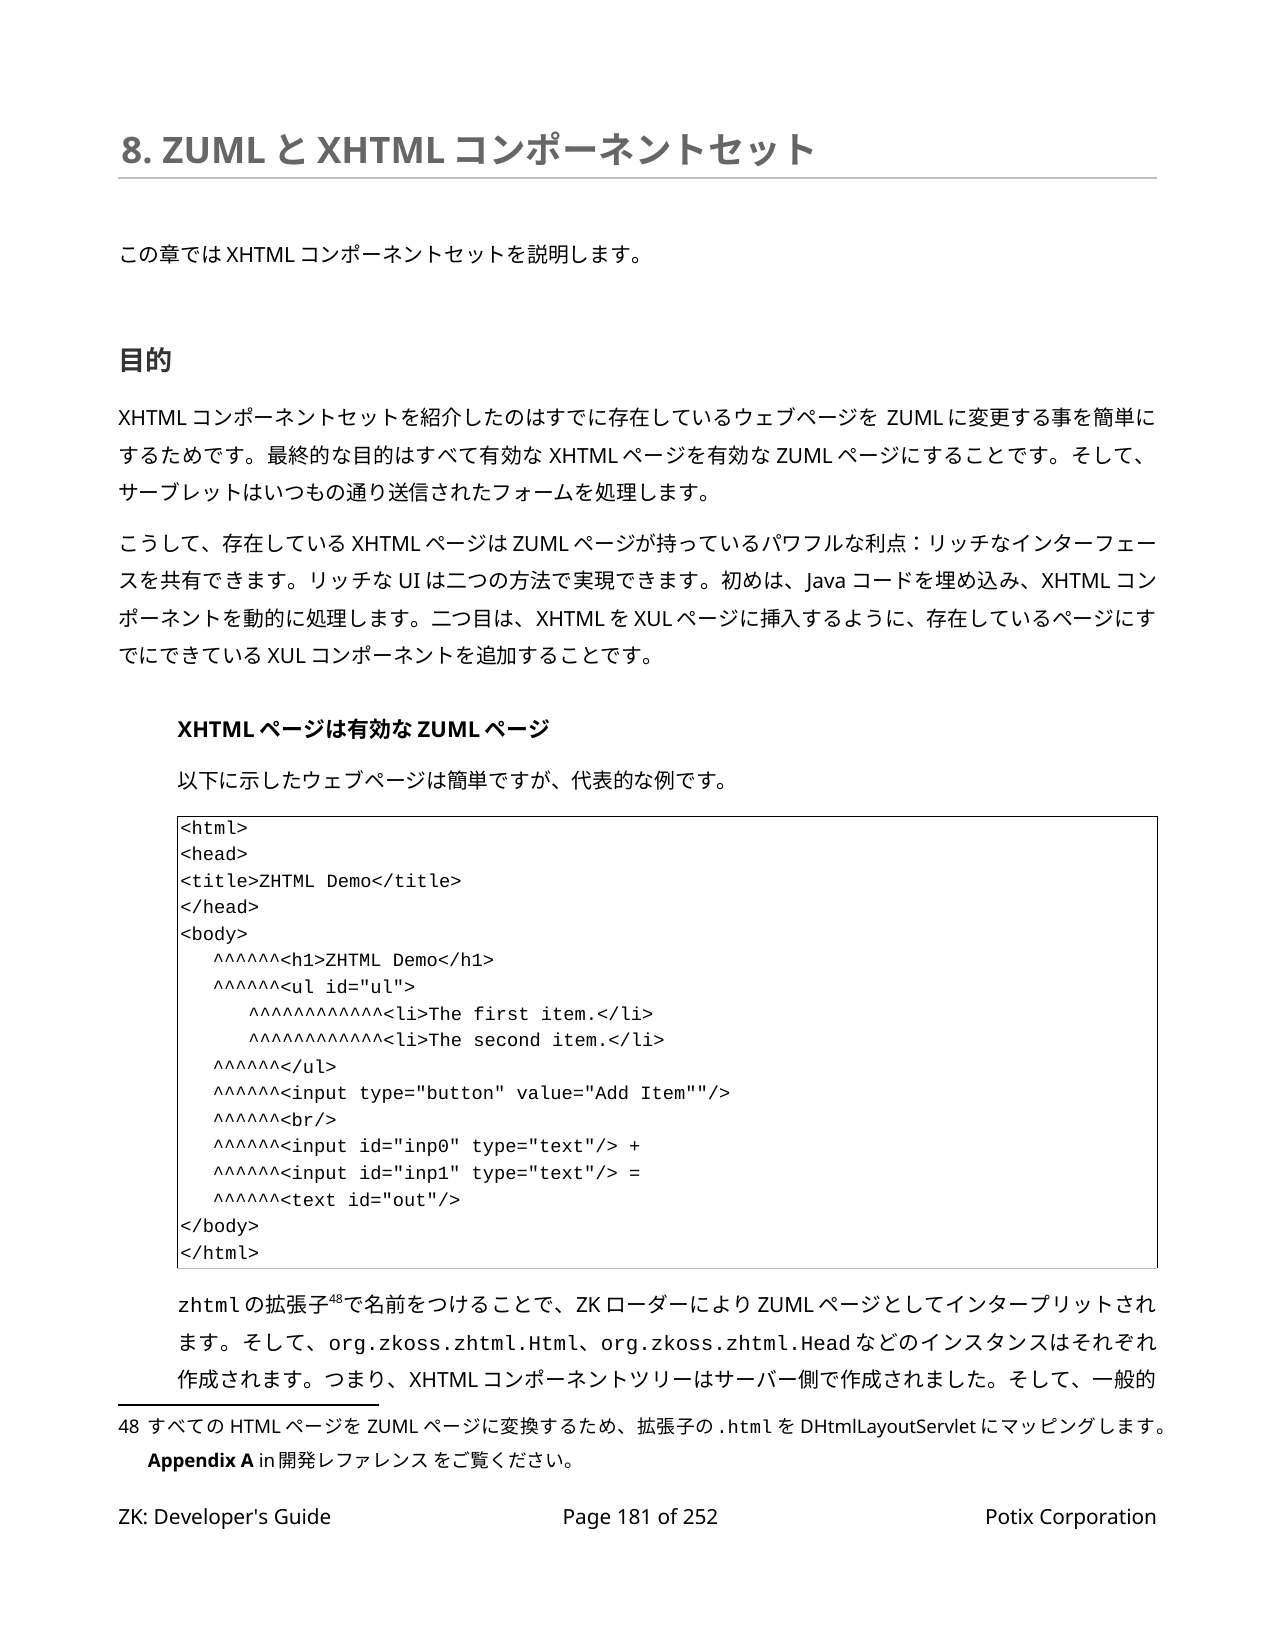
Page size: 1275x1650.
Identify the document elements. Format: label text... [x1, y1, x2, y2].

text 以下に示したウェブページは簡単ですが、代表的な例です。 [177, 765, 1157, 795]
text <html> <head> <title>ZHTML Demo</title> </head> <body> ^^^^^^<h1>ZHTML Demo</h1> ^^^^^^<ul id="ul"> ^^^^^^^^^^^^<li>The first item.</li> ^^^^^^^^^^^^<li>The second item.</li> ^^^^^^</ul> ^^^^^^<input type="button" value="Add Item""/> ^^^^^^<br/> ^^^^^^<input id="inp0" type="text"/> + ^^^^^^<input id="inp1" type="text"/> = ^^^^^^<text id="out"/> </body> </html> [178, 817, 1157, 1268]
text この章ではXHTMLコンポーネントセットを説明します。 [118, 238, 1157, 268]
text すべてのHTMLページをZUMLページに変換するため、拡張子の.htmlをDHtmlLayoutServletにマッピングします。Appendix A in開発レファレンス をご覧ください。 [118, 1411, 1157, 1473]
text zhtmlの拡張子で名前をつけることで、ZKローダーによりZUMLページとしてインタープリットされます。そして、org.zkoss.zhtml.Html、org.zkoss.zhtml.Headなどのインスタンスはそれぞれ作成されます。つまり、XHTMLコンポーネントツリーはサーバー側で作成されました。そして、一般的 [177, 1288, 1157, 1394]
subtitle 目的 [118, 339, 1157, 378]
subtitle XHTMLページは有効なZUMLページ [177, 712, 1157, 744]
text こうして、存在しているXHTMLページはZUMLページが持っているパワフルな利点：リッチなインターフェースを共有できます。リッチなUIは二つの方法で実現できます。初めは、Javaコードを埋め込み、XHTMLコンポーネントを動的に処理します。二つ目は、XHTMLをXULページに挿入するように、存在しているページにすでにできているXULコンポーネントを追加することです。 [118, 527, 1157, 670]
subtitle 8. ZUMLとXHTMLコンポーネントセット [118, 118, 1157, 177]
text XHTMLコンポーネントセットを紹介したのはすでに存在しているウェブページをZUMLに変更する事を簡単にするためです。最終的な目的はすべて有効なXHTMLページを有効なZUMLページにすることです。そして、サーブレットはいつもの通り送信されたフォームを処理します。 [118, 402, 1157, 507]
